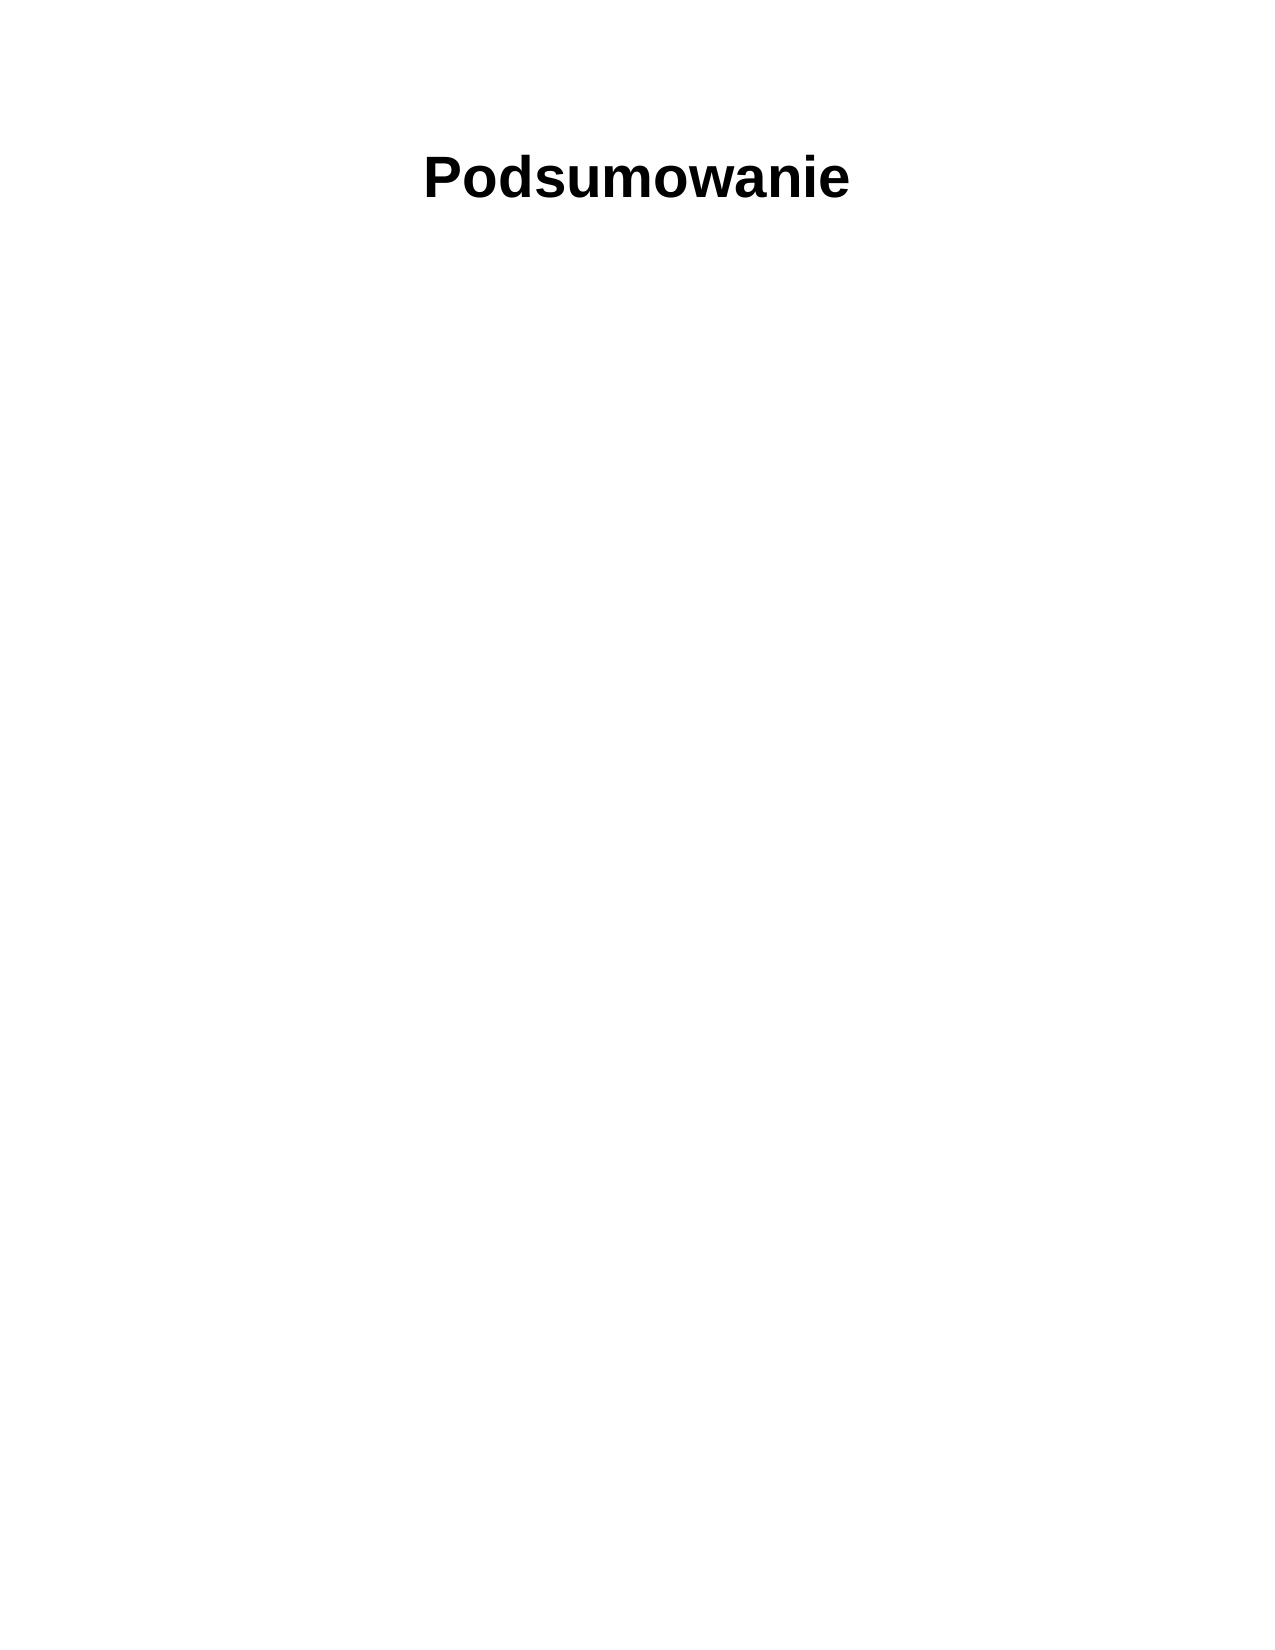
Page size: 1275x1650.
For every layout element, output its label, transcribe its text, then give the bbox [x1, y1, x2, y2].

title Podsumowanie [118, 143, 1157, 210]
